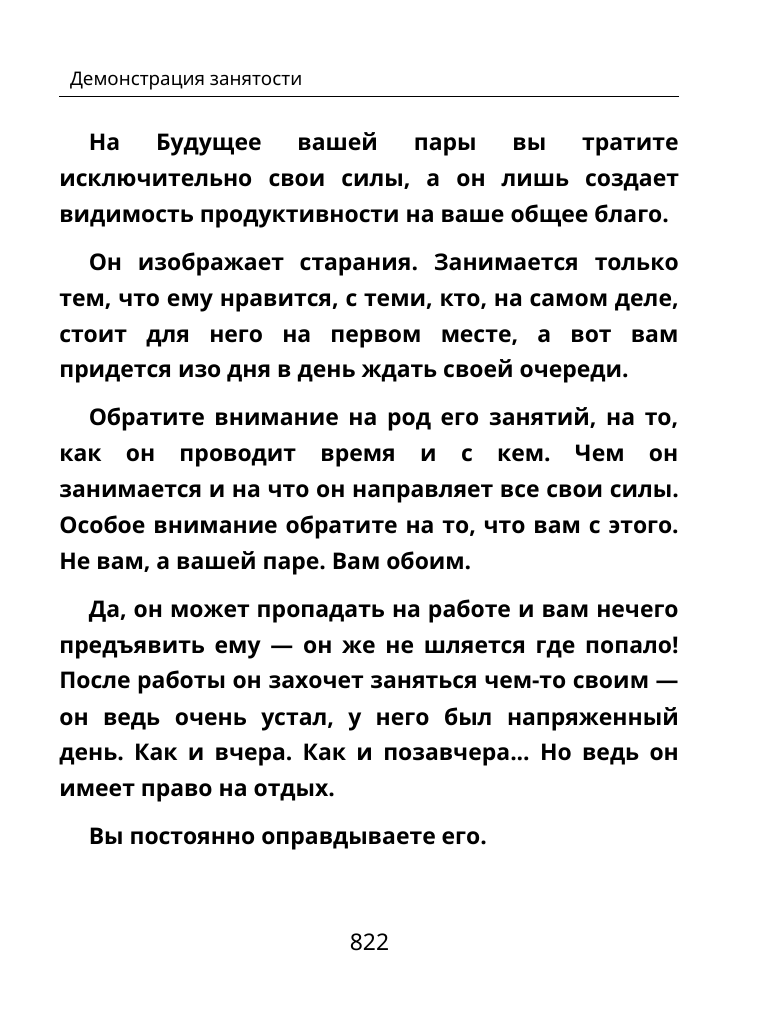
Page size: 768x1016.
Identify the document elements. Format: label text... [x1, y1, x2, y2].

text Он изображает старания. Занимается только тем, что ему нравится, с теми, кто, на самом деле, стоит для него на первом месте, а вот вам придется изо дня в день ждать своей очереди. [59, 246, 679, 385]
text На Будущее вашей пары вы тратите исключительно свои силы, а он лишь создает видимость продуктивности на ваше общее благо. [59, 126, 679, 229]
text Обратите внимание на род его занятий, на то, как он проводит время и с кем. Чем он занимается и на что он направляет все свои силы. Особое внимание обратите на то, что вам с этого. Не вам, а вашей паре. Вам обоим. [59, 401, 679, 576]
text Да, он может пропадать на работе и вам нечего предъявить ему — он же не шляется где попало! После работы он захочет заняться чем-то своим — он ведь очень устал, у него был напряженный день. Как и вчера. Как и позавчера... Но ведь он имеет право на отдых. [59, 593, 679, 803]
text Вы постоянно оправдываете его. [59, 820, 679, 851]
